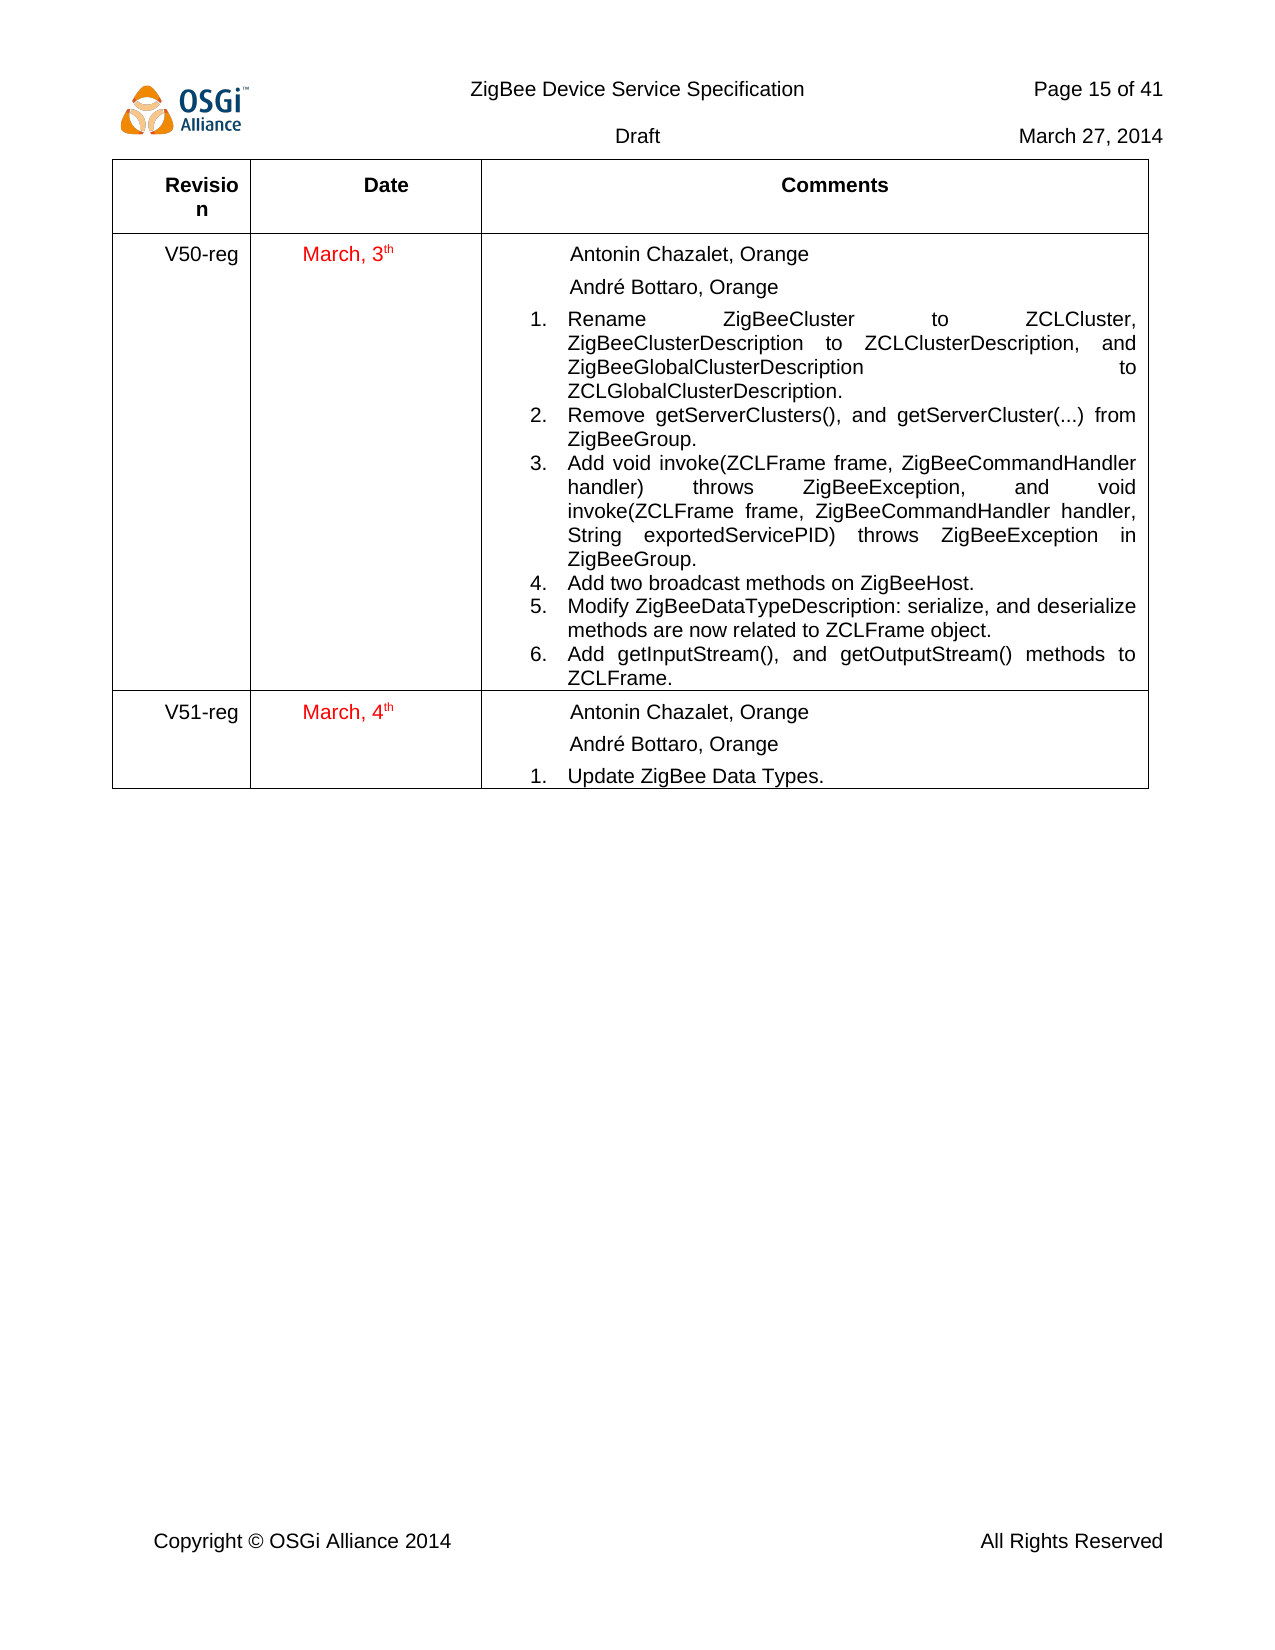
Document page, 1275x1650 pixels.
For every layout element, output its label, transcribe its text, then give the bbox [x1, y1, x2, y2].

table_cell Antonin Chazalet, Orange André Bottaro, Orange Update ZigBee Data Types. [482, 691, 1148, 788]
table_header Date [251, 160, 481, 233]
table_cell V50-reg [113, 234, 250, 690]
table_header Revision [113, 160, 250, 233]
table_cell March, 3th [251, 234, 481, 690]
table_cell Antonin Chazalet, Orange André Bottaro, Orange Rename ZigBeeCluster to ZCLCluster, ZigBeeClusterDescription to ZCLClusterDescription, and ZigBeeGlobalClusterDescription to ZCLGlobalClusterDescription. Remove getServerClusters(), and getServerCluster(...) from ZigBeeGroup. Add void invoke(ZCLFrame frame, ZigBeeCommandHandler handler) throws ZigBeeException, and void invoke(ZCLFrame frame, ZigBeeCommandHandler handler, String exportedServicePID) throws ZigBeeException in ZigBeeGroup. Add two broadcast methods on ZigBeeHost. Modify ZigBeeDataTypeDescription: serialize, and deserialize methods are now related to ZCLFrame object. Add getInputStream(), and getOutputStream() methods to ZCLFrame. [482, 234, 1148, 690]
table_cell V51-reg [113, 691, 250, 788]
table_header Comments [482, 160, 1148, 233]
picture [113, 78, 257, 142]
table_cell March, 4th [251, 691, 481, 788]
